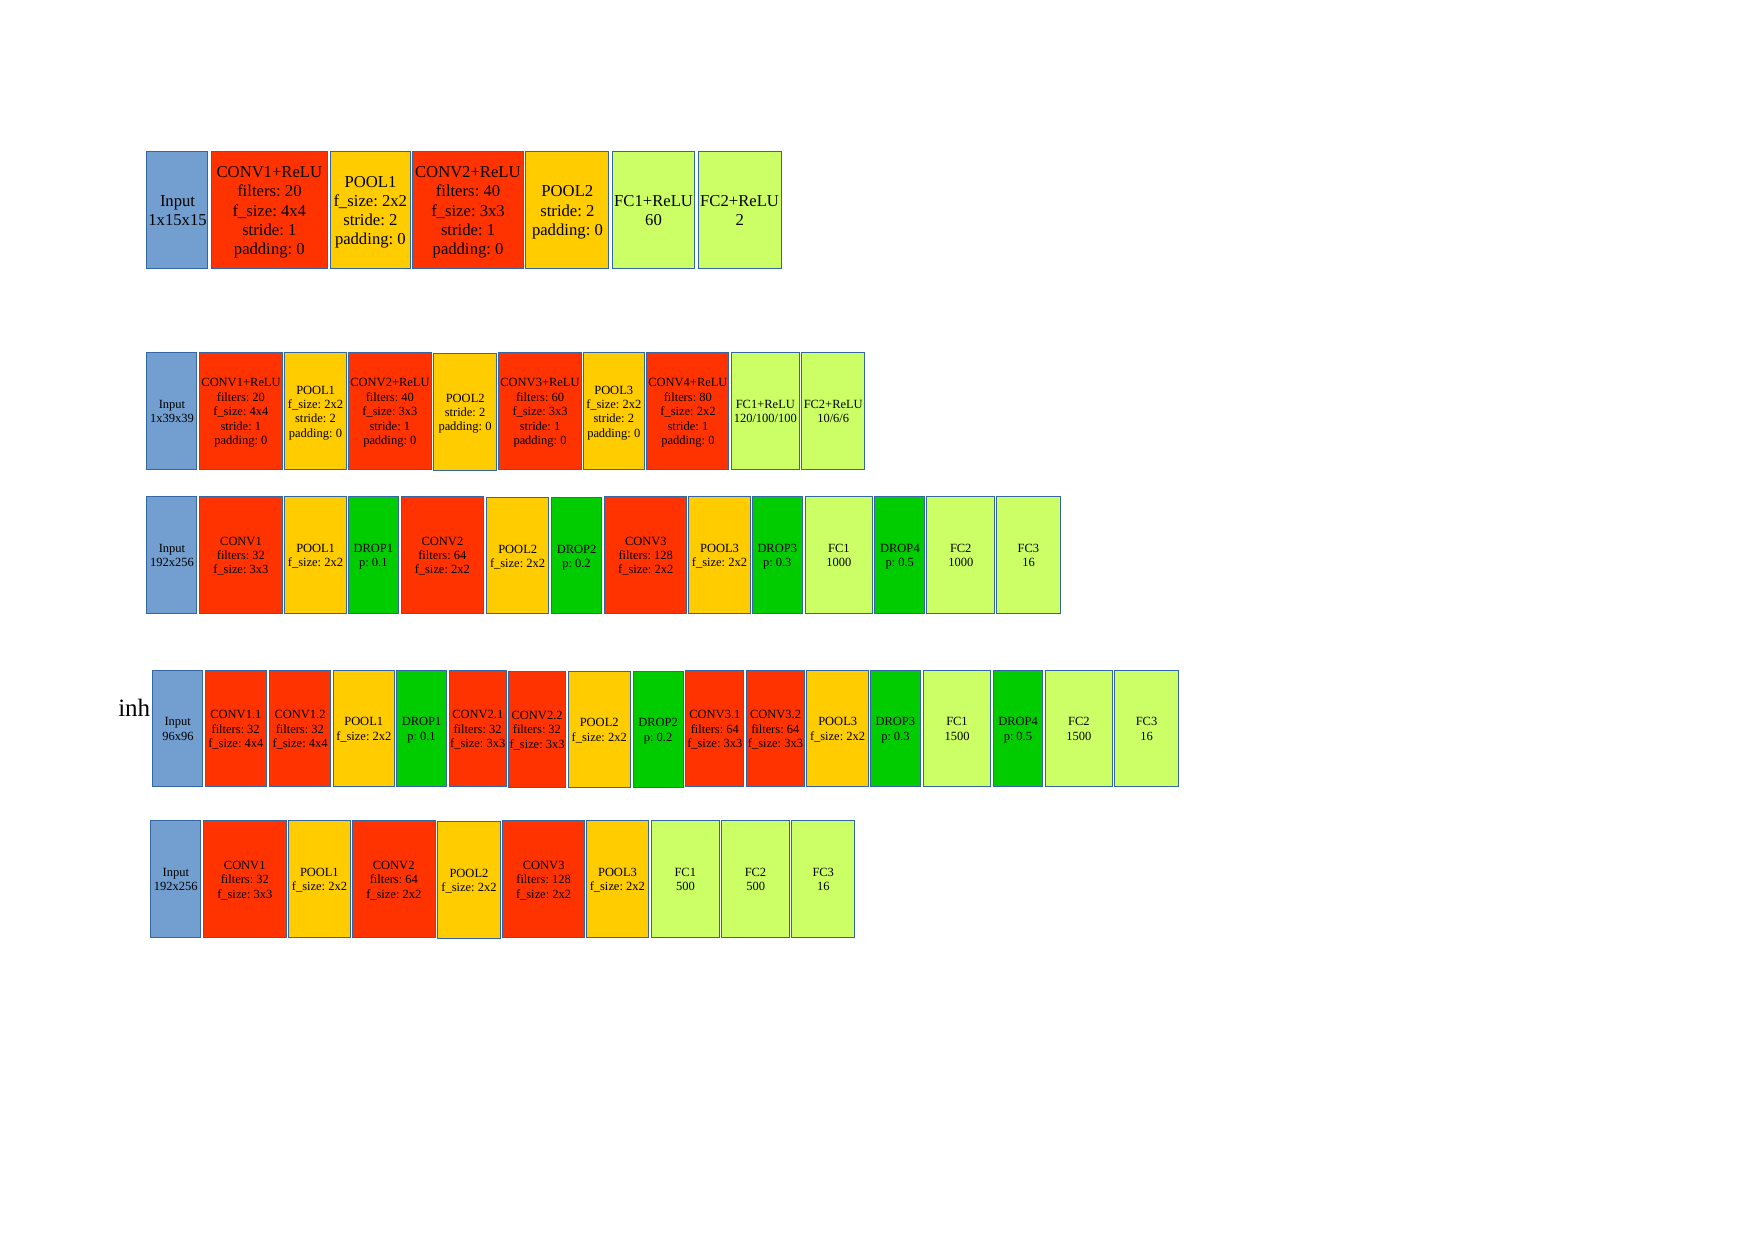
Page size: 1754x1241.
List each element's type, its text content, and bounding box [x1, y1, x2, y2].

text inh [118, 693, 152, 722]
text [1179, 693, 1636, 722]
